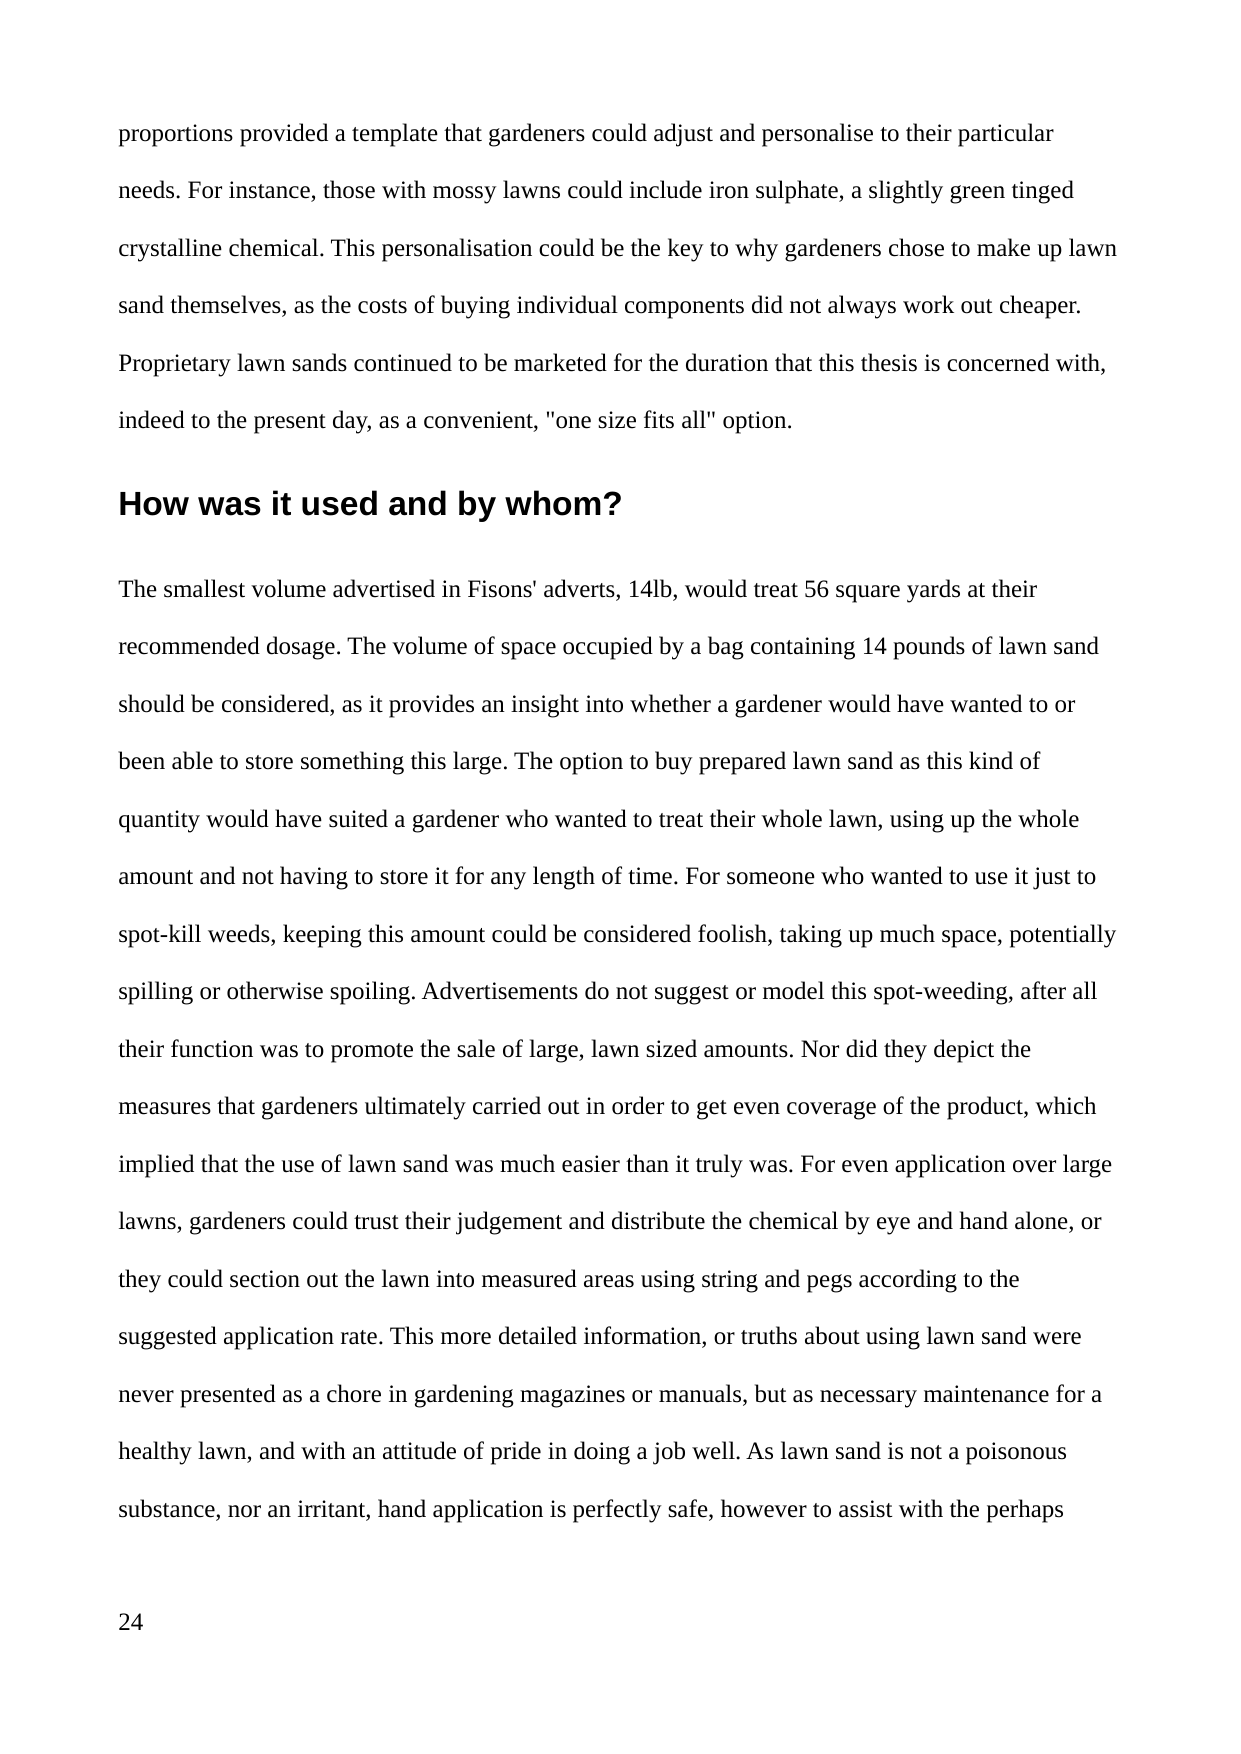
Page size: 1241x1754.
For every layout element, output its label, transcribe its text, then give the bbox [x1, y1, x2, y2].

subtitle How was it used and by whom? [118, 484, 1122, 523]
text proportions provided a template that gardeners could adjust and personalise to their particular needs. For instance, those with mossy lawns could include iron sulphate, a slightly green tinged crystalline chemical. This personalisation could be the key to why gardeners chose to make up lawn sand themselves, as the costs of buying individual components did not always work out cheaper. Proprietary lawn sands continued to be marketed for the duration that this thesis is concerned with, indeed to the present day, as a convenient, "one size fits all" option. [118, 118, 1122, 434]
text The smallest volume advertised in Fisons' adverts, 14lb, would treat 56 square yards at their recommended dosage. The volume of space occupied by a bag containing 14 pounds of lawn sand should be considered, as it provides an insight into whether a gardener would have wanted to or been able to store something this large. The option to buy prepared lawn sand as this kind of quantity would have suited a gardener who wanted to treat their whole lawn, using up the whole amount and not having to store it for any length of time. For someone who wanted to use it just to spot-kill weeds, keeping this amount could be considered foolish, taking up much space, potentially spilling or otherwise spoiling. Advertisements do not suggest or model this spot-weeding, after all their function was to promote the sale of large, lawn sized amounts. Nor did they depict the measures that gardeners ultimately carried out in order to get even coverage of the product, which implied that the use of lawn sand was much easier than it truly was. For even application over large lawns, gardeners could trust their judgement and distribute the chemical by eye and hand alone, or they could section out the lawn into measured areas using string and pegs according to the suggested application rate. This more detailed information, or truths about using lawn sand were never presented as a chore in gardening magazines or manuals, but as necessary maintenance for a healthy lawn, and with an attitude of pride in doing a job well. As lawn sand is not a poisonous substance, nor an irritant, hand application is perfectly safe, however to assist with the perhaps [118, 574, 1122, 1522]
